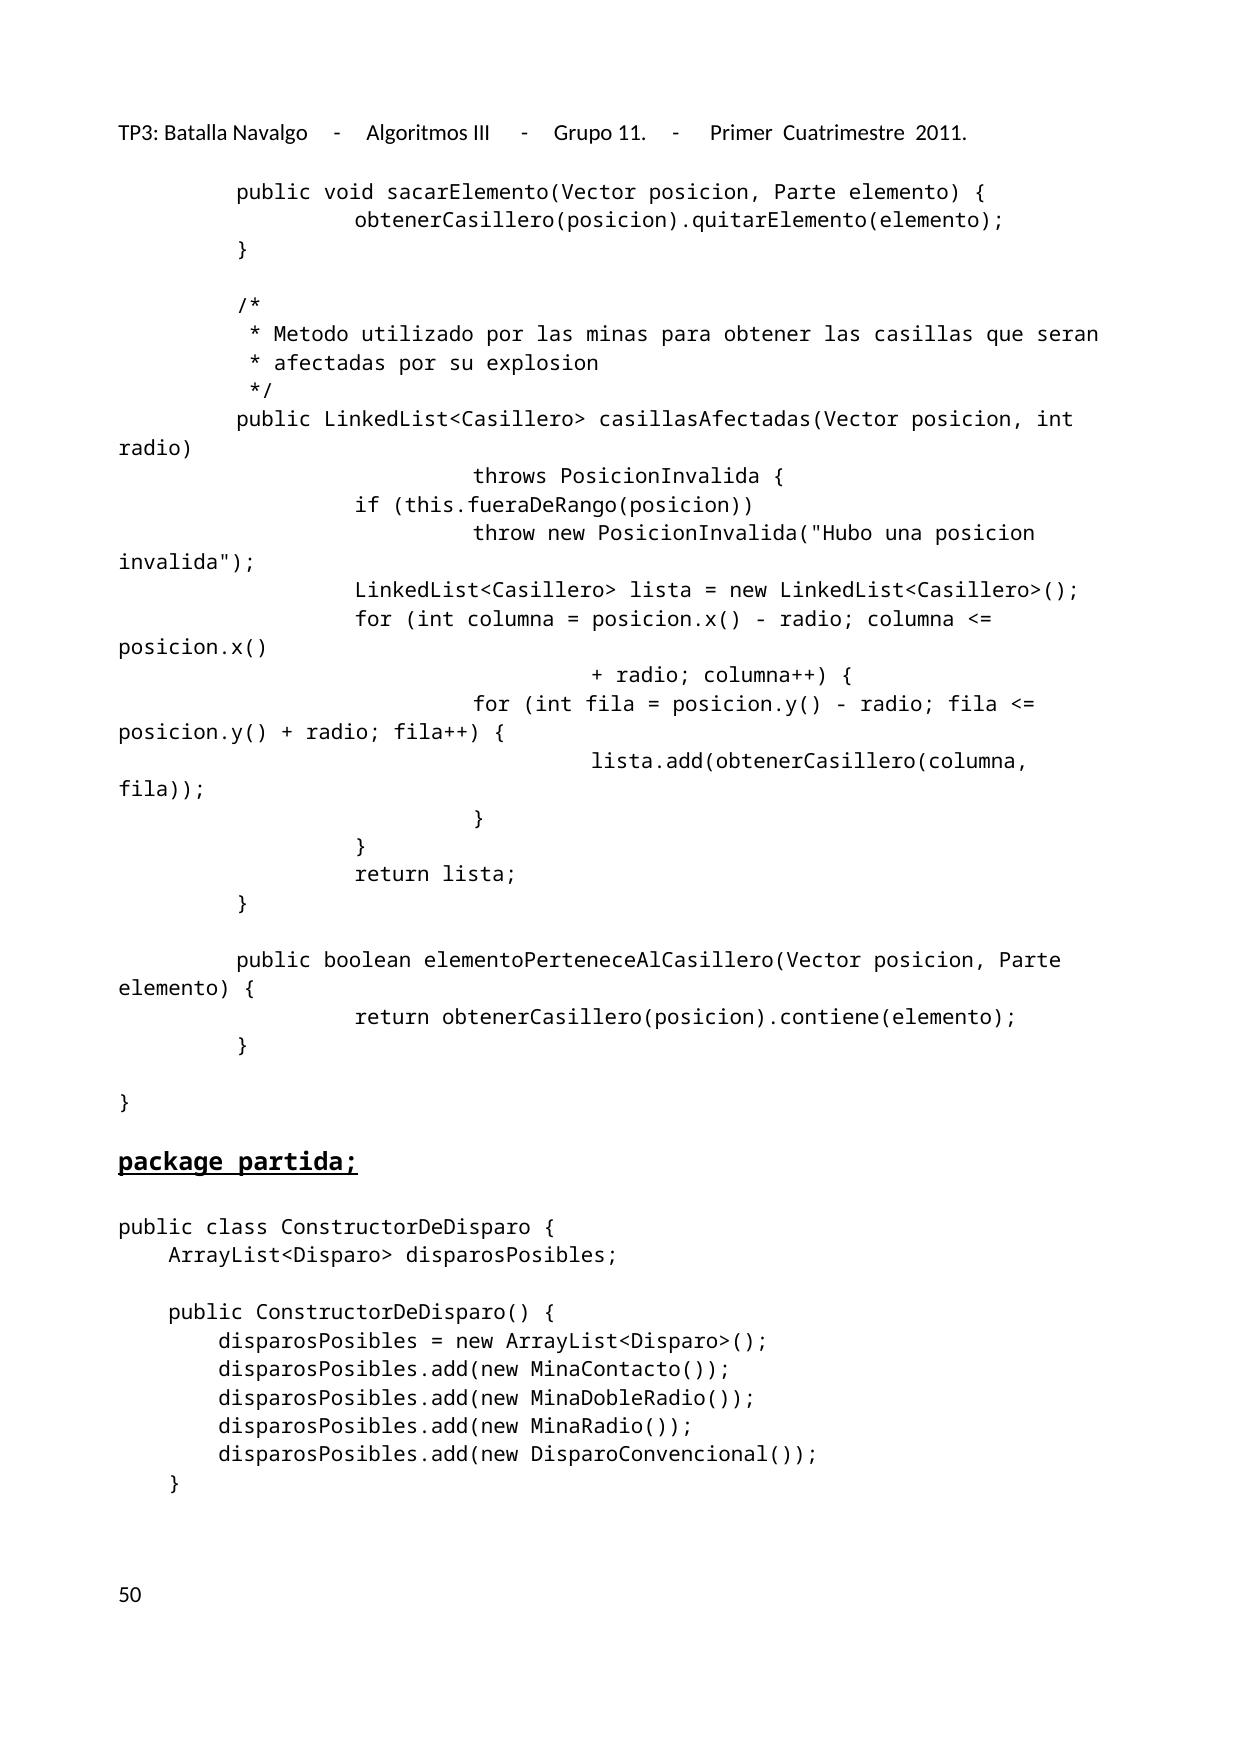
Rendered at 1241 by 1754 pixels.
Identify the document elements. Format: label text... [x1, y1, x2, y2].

text public boolean elementoPerteneceAlCasillero(Vector posicion, Parte elemento) { [118, 945, 1122, 1002]
text lista.add(obtenerCasillero(columna, fila)); [118, 746, 1122, 803]
text throws PosicionInvalida { [118, 461, 1122, 490]
text package partida; [118, 1144, 1122, 1178]
text return lista; [118, 859, 1122, 888]
text * Metodo utilizado por las minas para obtener las casillas que seran [118, 319, 1122, 348]
text } [118, 1468, 1122, 1496]
text } [118, 1087, 1122, 1116]
text public LinkedList<Casillero> casillasAfectadas(Vector posicion, int radio) [118, 404, 1122, 461]
text throw new PosicionInvalida("Hubo una posicion invalida"); [118, 518, 1122, 575]
text * afectadas por su explosion [118, 348, 1122, 376]
text disparosPosibles.add(new MinaContacto()); [118, 1354, 1122, 1383]
text public class ConstructorDeDisparo { [118, 1212, 1122, 1241]
text /* [118, 291, 1122, 319]
text disparosPosibles.add(new DisparoConvencional()); [118, 1439, 1122, 1468]
text for (int fila = posicion.y() - radio; fila <= posicion.y() + radio; fila++) { [118, 689, 1122, 746]
text disparosPosibles = new ArrayList<Disparo>(); [118, 1326, 1122, 1354]
text } [118, 234, 1122, 262]
text } [118, 888, 1122, 916]
text if (this.fueraDeRango(posicion)) [118, 490, 1122, 518]
text public void sacarElemento(Vector posicion, Parte elemento) { [118, 177, 1122, 206]
text public ConstructorDeDisparo() { [118, 1297, 1122, 1326]
text } [118, 803, 1122, 831]
text disparosPosibles.add(new MinaRadio()); [118, 1411, 1122, 1439]
text LinkedList<Casillero> lista = new LinkedList<Casillero>(); [118, 575, 1122, 604]
text ArrayList<Disparo> disparosPosibles; [118, 1241, 1122, 1269]
text obtenerCasillero(posicion).quitarElemento(elemento); [118, 206, 1122, 234]
text + radio; columna++) { [118, 661, 1122, 689]
text } [118, 1030, 1122, 1059]
text */ [118, 376, 1122, 404]
text return obtenerCasillero(posicion).contiene(elemento); [118, 1002, 1122, 1030]
text disparosPosibles.add(new MinaDobleRadio()); [118, 1383, 1122, 1411]
text for (int columna = posicion.x() - radio; columna <= posicion.x() [118, 604, 1122, 661]
text } [118, 831, 1122, 859]
